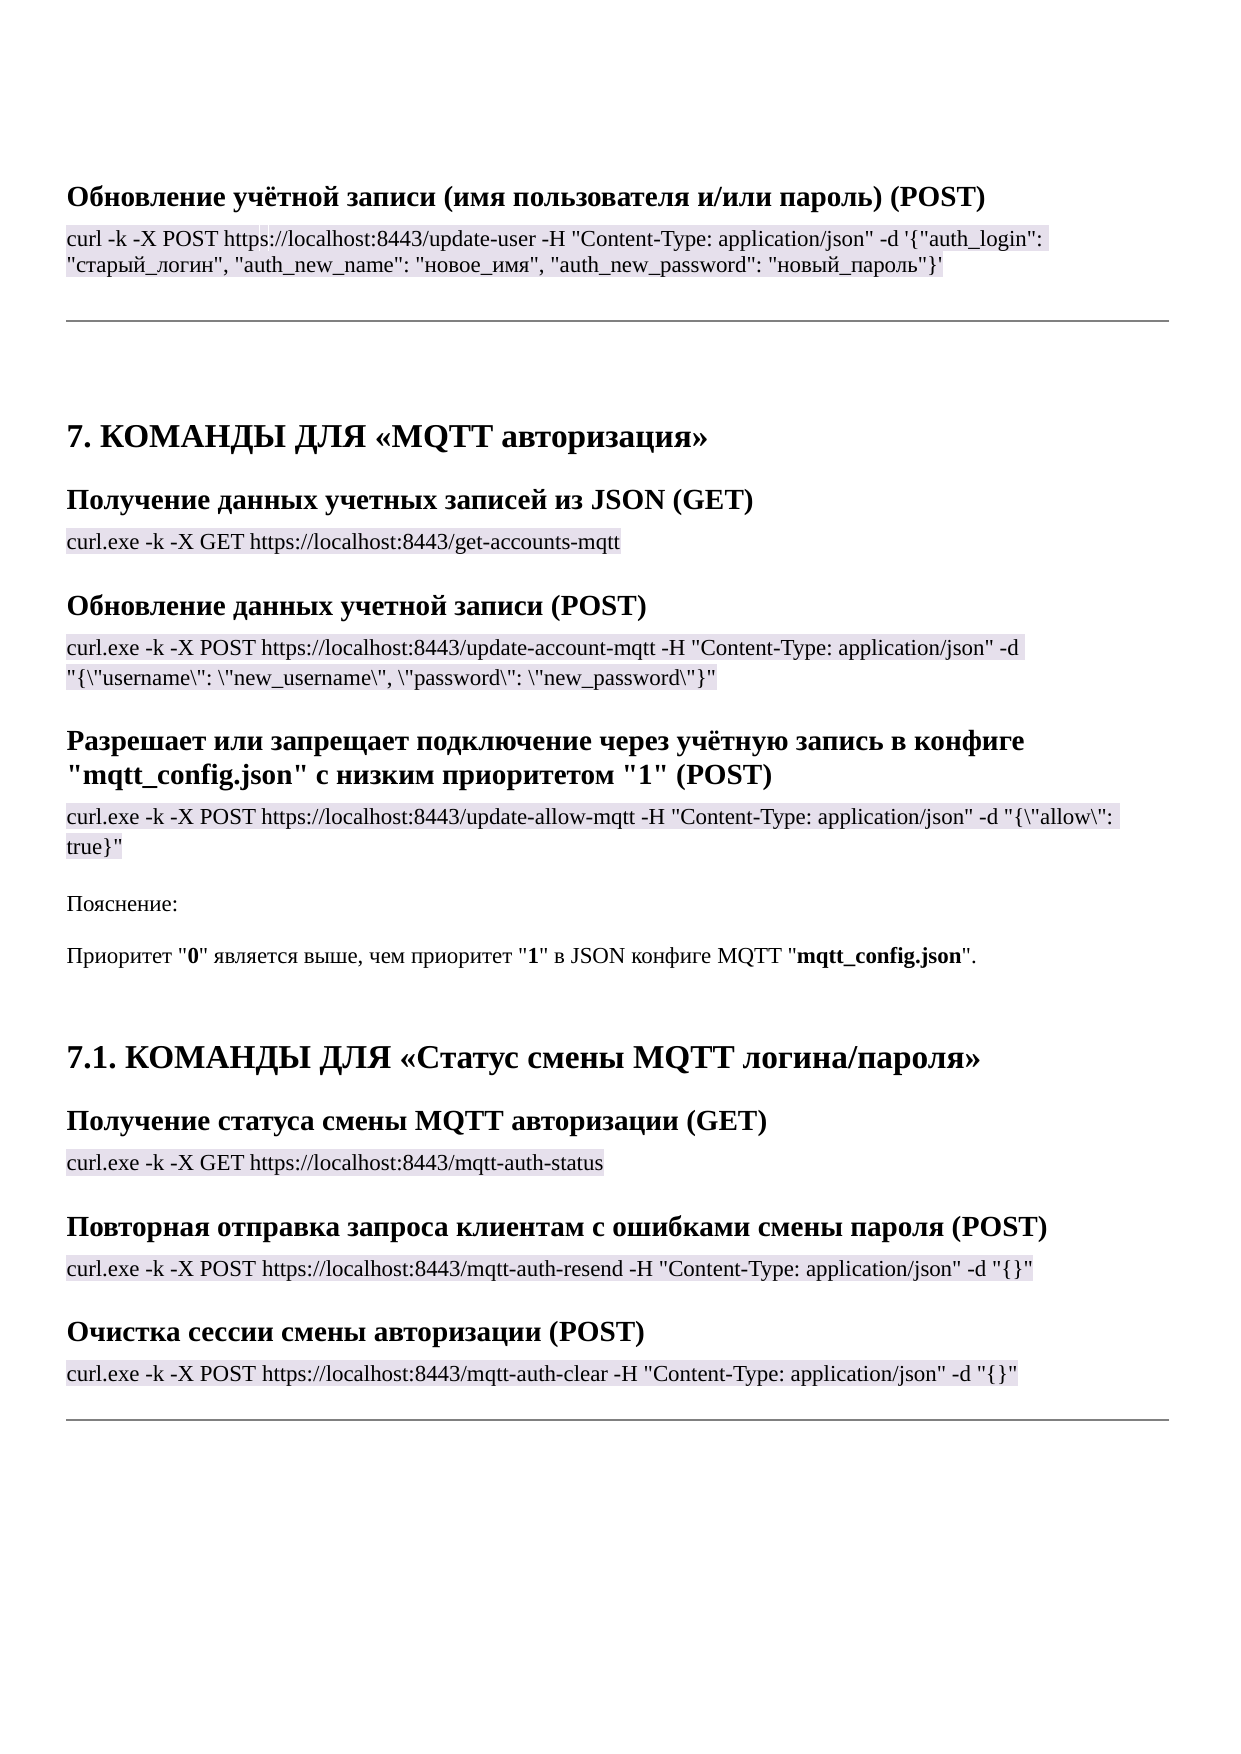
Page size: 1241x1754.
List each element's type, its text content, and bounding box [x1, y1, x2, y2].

subtitle Приоритет "0" является выше, чем приоритет "1" в JSON конфиге MQTT "mqtt_config.json". [66, 942, 1169, 968]
text curl.exe -k -X POST https://localhost:8443/mqtt-auth-clear -H "Content-Type: application/json" -d "{}" [66, 1360, 1169, 1386]
text curl.exe -k -X POST https://localhost:8443/update-account-mqtt -H "Content-Type: application/json" -d "{\"username\": \"new_username\", \"password\": \"new_password\"}" [66, 634, 1169, 690]
subtitle 7. КОМАНДЫ ДЛЯ «MQTT авторизация» [66, 417, 1169, 455]
text curl.exe -k -X GET https://localhost:8443/get-accounts-mqtt [66, 528, 1169, 554]
subtitle 7.1. КОМАНДЫ ДЛЯ «Статус смены MQTT логина/пароля» [66, 1038, 1169, 1076]
subtitle Очистка сессии смены авторизации (POST) [66, 1314, 1169, 1348]
subtitle Обновление данных учетной записи (POST) [66, 588, 1169, 621]
subtitle Получение данных учетных записей из JSON (GET) [66, 482, 1169, 516]
text curl.exe -k -X POST https://localhost:8443/update-allow-mqtt -H "Content-Type: application/json" -d "{\"allow\": true}" [66, 803, 1169, 859]
text curl.exe -k -X GET https://localhost:8443/mqtt-auth-status [66, 1149, 1169, 1176]
subtitle Получение статуса смены MQTT авторизации (GET) [66, 1103, 1169, 1137]
text curl.exe -k -X POST https://localhost:8443/mqtt-auth-resend -H "Content-Type: application/json" -d "{}" [66, 1255, 1169, 1281]
subtitle Пояснение: [66, 890, 1169, 917]
subtitle Разрешает или запрещает подключение через учётную запись в конфиге "mqtt_config.json" с низким приоритетом "1" (POST) [66, 723, 1169, 790]
text curl -k -X POST https://localhost:8443/update-user -H "Content-Type: application/json" -d '{"auth_login": "старый_логин", "auth_new_name": "новое_имя", "auth_new_password": "новый_пароль"}' [66, 225, 1169, 277]
subtitle Повторная отправка запроса клиентам с ошибками смены пароля (POST) [66, 1209, 1169, 1242]
subtitle Обновление учётной записи (имя пользователя и/или пароль) (POST) [66, 179, 1169, 212]
